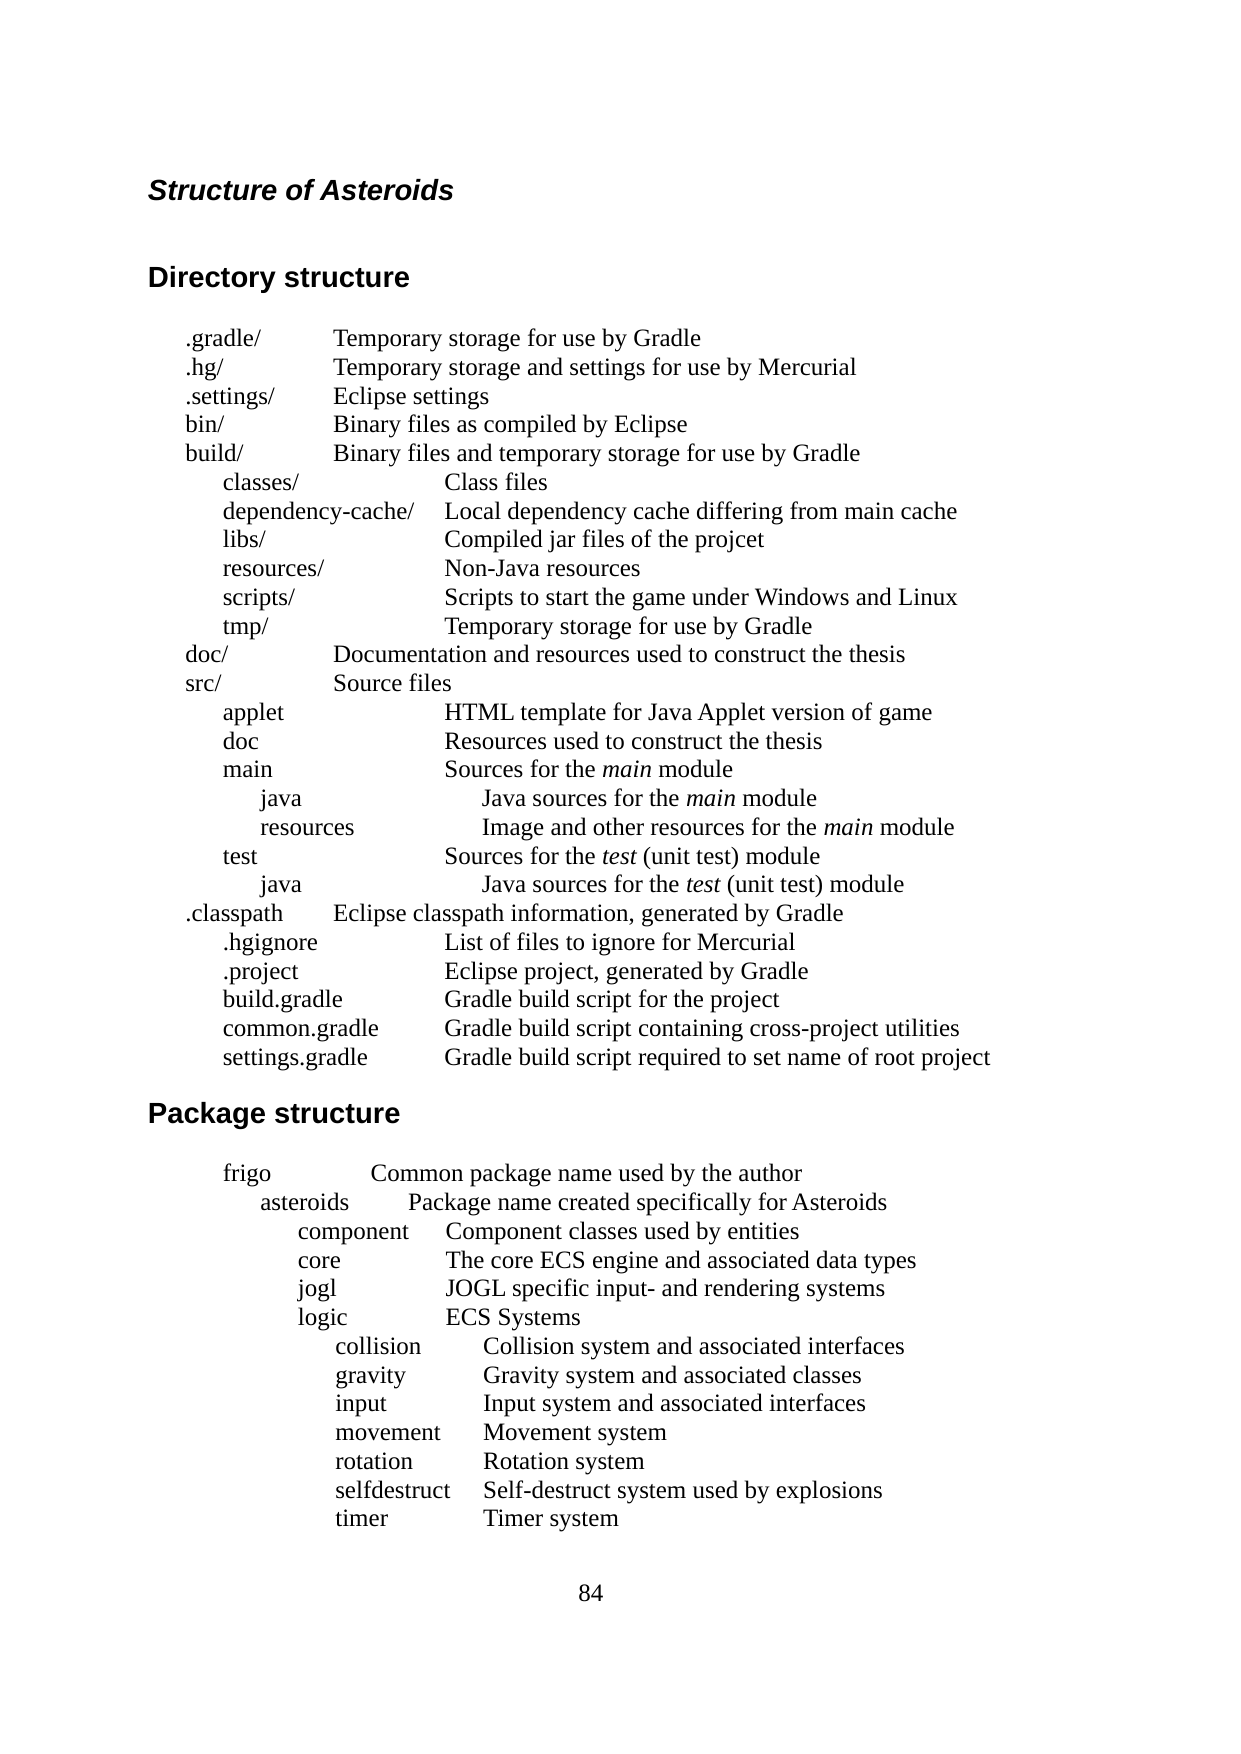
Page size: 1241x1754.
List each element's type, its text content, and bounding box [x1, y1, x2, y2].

list applet HTML template for Java Applet version of game [185, 697, 1033, 726]
list common.gradle Gradle build script containing cross-project utilities [185, 1013, 1033, 1042]
list libs/ Compiled jar files of the projcet [185, 524, 1033, 553]
list doc/ Documentation and resources used to construct the thesis [148, 639, 1033, 668]
subtitle Directory structure [148, 260, 1033, 294]
list .settings/ Eclipse settings [148, 381, 1033, 409]
subtitle Package structure [148, 1096, 1033, 1129]
list gravity Gravity system and associated classes [298, 1360, 1033, 1388]
list java Java sources for the test (unit test) module [223, 869, 1033, 898]
list core The core ECS engine and associated data types [260, 1245, 1033, 1273]
list tmp/ Temporary storage for use by Gradle [185, 611, 1033, 639]
list input Input system and associated interfaces [298, 1388, 1033, 1417]
list jogl JOGL specific input- and rendering systems [260, 1273, 1033, 1302]
list doc Resources used to construct the thesis [185, 726, 1033, 754]
list .hg/ Temporary storage and settings for use by Mercurial [148, 352, 1033, 381]
list asteroids Package name created specifically for Asteroids [223, 1187, 1033, 1216]
list .hgignore List of files to ignore for Mercurial [185, 927, 1033, 956]
list collision Collision system and associated interfaces [298, 1331, 1033, 1360]
list classes/ Class files [185, 467, 1033, 496]
subtitle Structure of Asteroids [148, 173, 1033, 206]
list component Component classes used by entities [260, 1216, 1033, 1245]
list .classpath Eclipse classpath information, generated by Gradle [148, 898, 1033, 927]
list settings.gradle Gradle build script required to set name of root project [185, 1042, 1033, 1071]
list movement Movement system [298, 1417, 1033, 1446]
list bin/ Binary files as compiled by Eclipse [148, 409, 1033, 438]
list src/ Source files [148, 668, 1033, 697]
list selfdestruct Self-destruct system used by explosions [298, 1475, 1033, 1503]
list build.gradle Gradle build script for the project [185, 984, 1033, 1013]
list scripts/ Scripts to start the game under Windows and Linux [185, 582, 1033, 611]
list .project Eclipse project, generated by Gradle [185, 956, 1033, 984]
list logic ECS Systems [260, 1302, 1033, 1331]
list resources Image and other resources for the main module [223, 812, 1033, 841]
list test Sources for the test (unit test) module [185, 841, 1033, 869]
list rotation Rotation system [298, 1446, 1033, 1475]
list .gradle/ Temporary storage for use by Gradle [148, 323, 1033, 352]
list frigo Common package name used by the author [185, 1158, 1033, 1187]
list main Sources for the main module [185, 754, 1033, 783]
list build/ Binary files and temporary storage for use by Gradle [148, 438, 1033, 467]
list resources/ Non-Java resources [185, 553, 1033, 582]
list java Java sources for the main module [223, 783, 1033, 812]
list dependency-cache/ Local dependency cache differing from main cache [185, 496, 1033, 524]
list timer Timer system [298, 1503, 1033, 1532]
